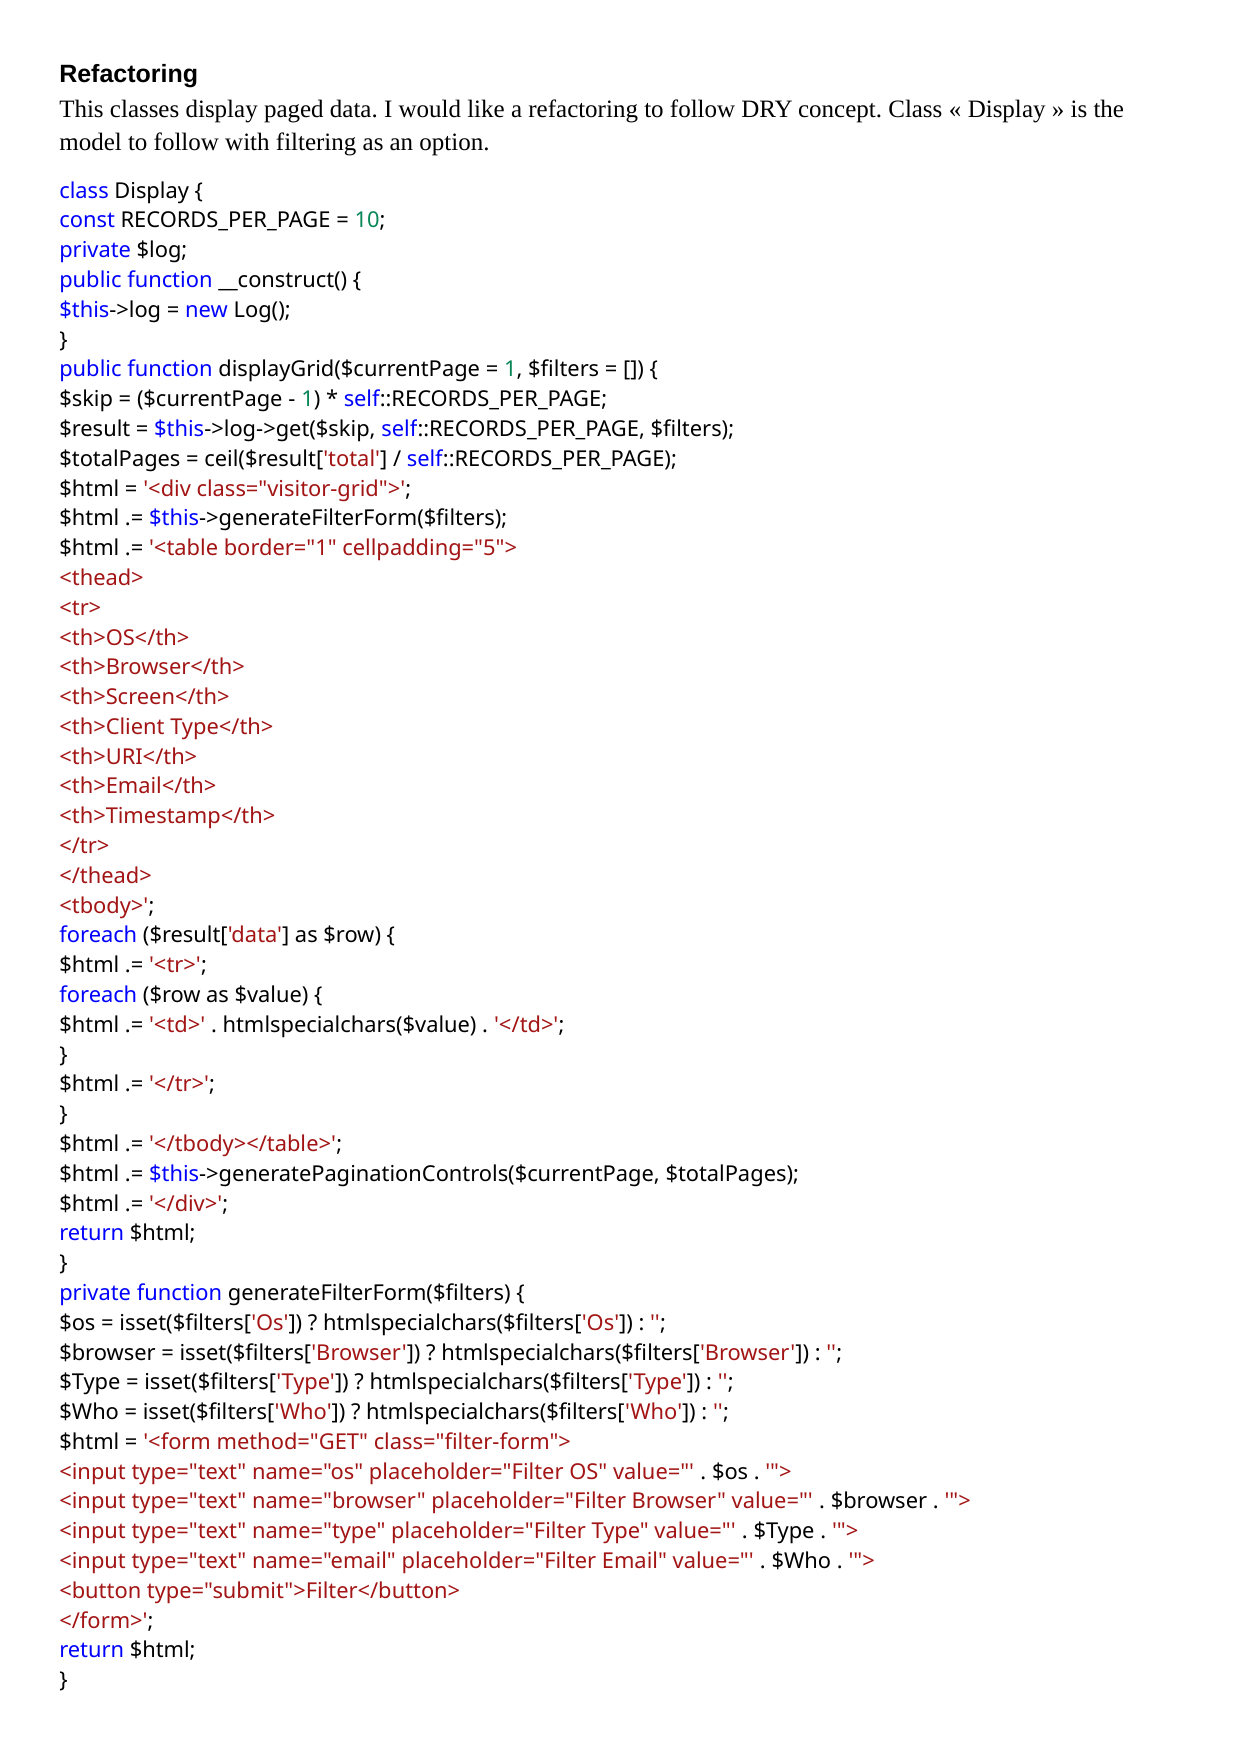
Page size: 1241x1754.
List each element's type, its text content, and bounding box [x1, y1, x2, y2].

text } [59, 324, 1181, 353]
text $os = isset($filters['Os']) ? htmlspecialchars($filters['Os']) : ''; [59, 1307, 1181, 1337]
subtitle Refactoring [59, 59, 1181, 88]
text $totalPages = ceil($result['total'] / self::RECORDS_PER_PAGE); [59, 443, 1181, 473]
text <tbody>'; [59, 890, 1181, 919]
text $html .= '<table border="1" cellpadding="5"> [59, 532, 1181, 562]
text } [59, 1098, 1181, 1128]
text $html = '<form method="GET" class="filter-form"> [59, 1426, 1181, 1456]
text $html .= '</div>'; [59, 1188, 1181, 1217]
text <th>Browser</th> [59, 651, 1181, 681]
text This classes display paged data. I would like a refactoring to follow DRY concept. Class « Display » is the model to follow with filtering as an option. [59, 94, 1181, 156]
text </tr> [59, 830, 1181, 860]
text $result = $this->log->get($skip, self::RECORDS_PER_PAGE, $filters); [59, 413, 1181, 443]
text <input type="text" name="os" placeholder="Filter OS" value="' . $os . '"> [59, 1456, 1181, 1486]
text $html .= '</tr>'; [59, 1068, 1181, 1098]
text $html = '<div class="visitor-grid">'; [59, 473, 1181, 502]
text public function displayGrid($currentPage = 1, $filters = []) { [59, 353, 1181, 383]
text <tr> [59, 592, 1181, 622]
text $Who = isset($filters['Who']) ? htmlspecialchars($filters['Who']) : ''; [59, 1396, 1181, 1426]
text $browser = isset($filters['Browser']) ? htmlspecialchars($filters['Browser']) : ''; [59, 1337, 1181, 1366]
text public function __construct() { [59, 264, 1181, 294]
text </thead> [59, 860, 1181, 890]
text } [59, 1039, 1181, 1068]
text private function generateFilterForm($filters) { [59, 1277, 1181, 1307]
text <thead> [59, 562, 1181, 592]
text $html .= '<td>' . htmlspecialchars($value) . '</td>'; [59, 1009, 1181, 1039]
text <th>Timestamp</th> [59, 800, 1181, 830]
text <th>Email</th> [59, 771, 1181, 800]
text } [59, 1247, 1181, 1277]
text </form>'; [59, 1605, 1181, 1634]
text <button type="submit">Filter</button> [59, 1575, 1181, 1605]
text <th>Client Type</th> [59, 711, 1181, 741]
text $Type = isset($filters['Type']) ? htmlspecialchars($filters['Type']) : ''; [59, 1366, 1181, 1396]
text $this->log = new Log(); [59, 294, 1181, 324]
text <th>OS</th> [59, 622, 1181, 651]
text <input type="text" name="type" placeholder="Filter Type" value="' . $Type . '"> [59, 1515, 1181, 1545]
text return $html; [59, 1634, 1181, 1664]
text $html .= '<tr>'; [59, 949, 1181, 979]
text $html .= $this->generateFilterForm($filters); [59, 502, 1181, 532]
text private $log; [59, 234, 1181, 264]
text foreach ($result['data'] as $row) { [59, 919, 1181, 949]
text return $html; [59, 1217, 1181, 1247]
text <input type="text" name="browser" placeholder="Filter Browser" value="' . $browser . '"> [59, 1486, 1181, 1515]
text <th>Screen</th> [59, 681, 1181, 711]
text foreach ($row as $value) { [59, 979, 1181, 1009]
text } [59, 1664, 1181, 1694]
text $skip = ($currentPage - 1) * self::RECORDS_PER_PAGE; [59, 383, 1181, 413]
text class Display { [59, 175, 1181, 204]
text <input type="text" name="email" placeholder="Filter Email" value="' . $Who . '"> [59, 1545, 1181, 1575]
text const RECORDS_PER_PAGE = 10; [59, 204, 1181, 234]
text $html .= '</tbody></table>'; [59, 1128, 1181, 1158]
text <th>URI</th> [59, 741, 1181, 771]
text $html .= $this->generatePaginationControls($currentPage, $totalPages); [59, 1158, 1181, 1188]
